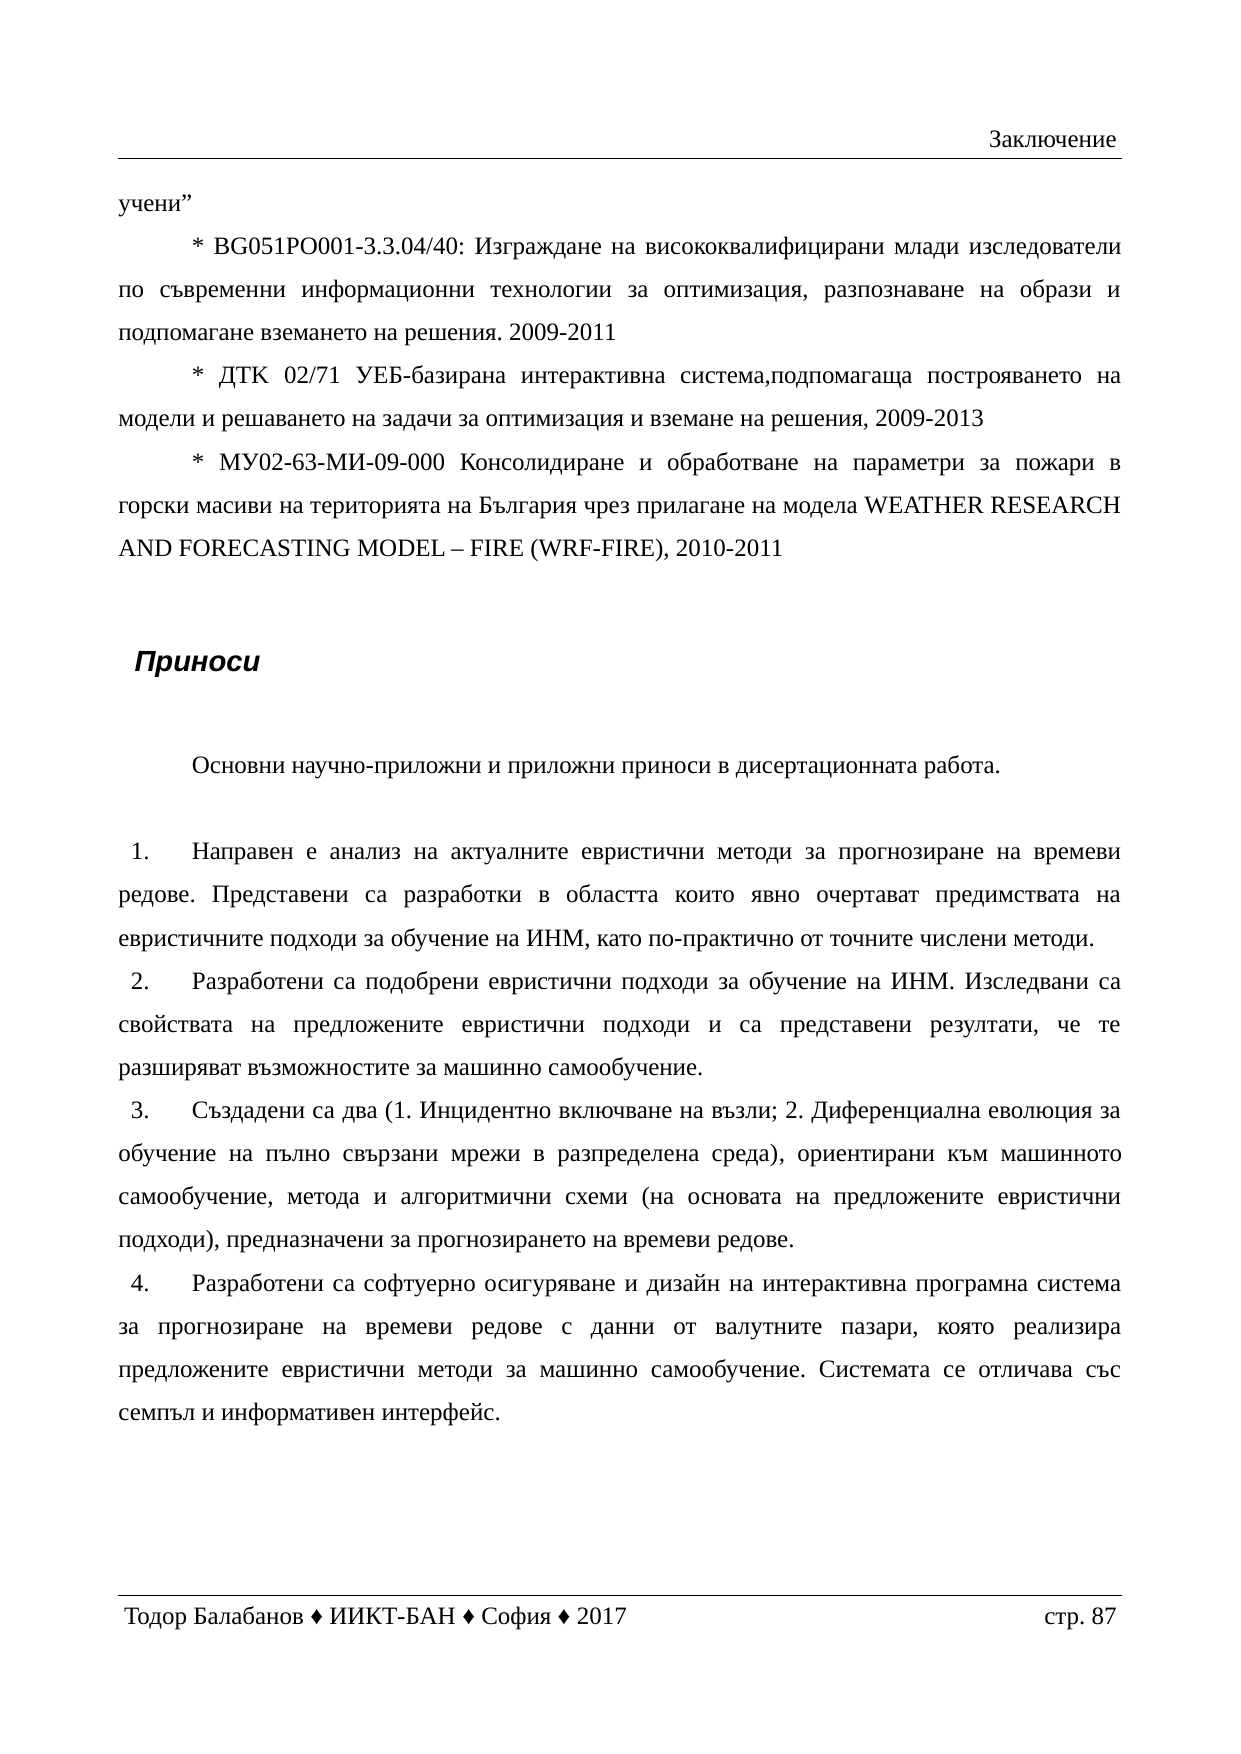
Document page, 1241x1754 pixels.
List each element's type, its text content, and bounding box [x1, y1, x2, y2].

text Основни научно-приложни и приложни приноси в дисертационната работа. [118, 750, 1122, 779]
text * МУ02-63-МИ-09-000 Консолидиране и обработване на параметри за пожари в горски масиви на територията на България чрез прилагане на модела WEATHER RESEARCH AND FORECASTING MODEL – FIRE (WRF-FIRE), 2010-2011 [118, 447, 1122, 562]
text 1. Направен е анализ на актуалните евристични методи за прогнозиране на времеви редове. Представени са разработки в областта които явно очертават предимствата на евристичните подходи за обучение на ИНМ, като по-практично от точните числени методи. [118, 836, 1122, 951]
text * BG051PO001-3.3.04/40: Изграждане на висококвалифицирани млади изследователи по съвременни информационни технологии за оптимизация, разпознаване на образи и подпомагане вземането на решения. 2009-2011 [118, 231, 1122, 346]
text учени” [118, 188, 1122, 217]
subtitle Приноси [118, 644, 1122, 678]
text 2. Разработени са подобрени евристични подходи за обучение на ИНМ. Изследвани са свойствата на предложените евристични подходи и са представени резултати, че те разширяват възможностите за машинно самообучение. [118, 966, 1122, 1081]
text * ДTK 02/71 УЕБ-базирана интерактивна система,подпомагаща построяването на модели и решаването на задачи за оптимизация и вземане на решения, 2009-2013 [118, 360, 1122, 432]
text 4. Разработени са софтуерно осигуряване и дизайн на интерактивна програмна система за прогнозиране на времеви редове с данни от валутните пазари, която реализира предложените евристични методи за машинно самообучение. Системата се отличава със семпъл и информативен интерфейс. [118, 1268, 1122, 1426]
text 3. Създадени са два (1. Инцидентно включване на възли; 2. Диференциална еволюция за обучение на пълно свързани мрежи в разпределена среда), ориентирани към машинното самообучение, метода и алгоритмични схеми (на основата на предложените евристични подходи), предназначени за прогнозирането на времеви редове. [118, 1095, 1122, 1253]
